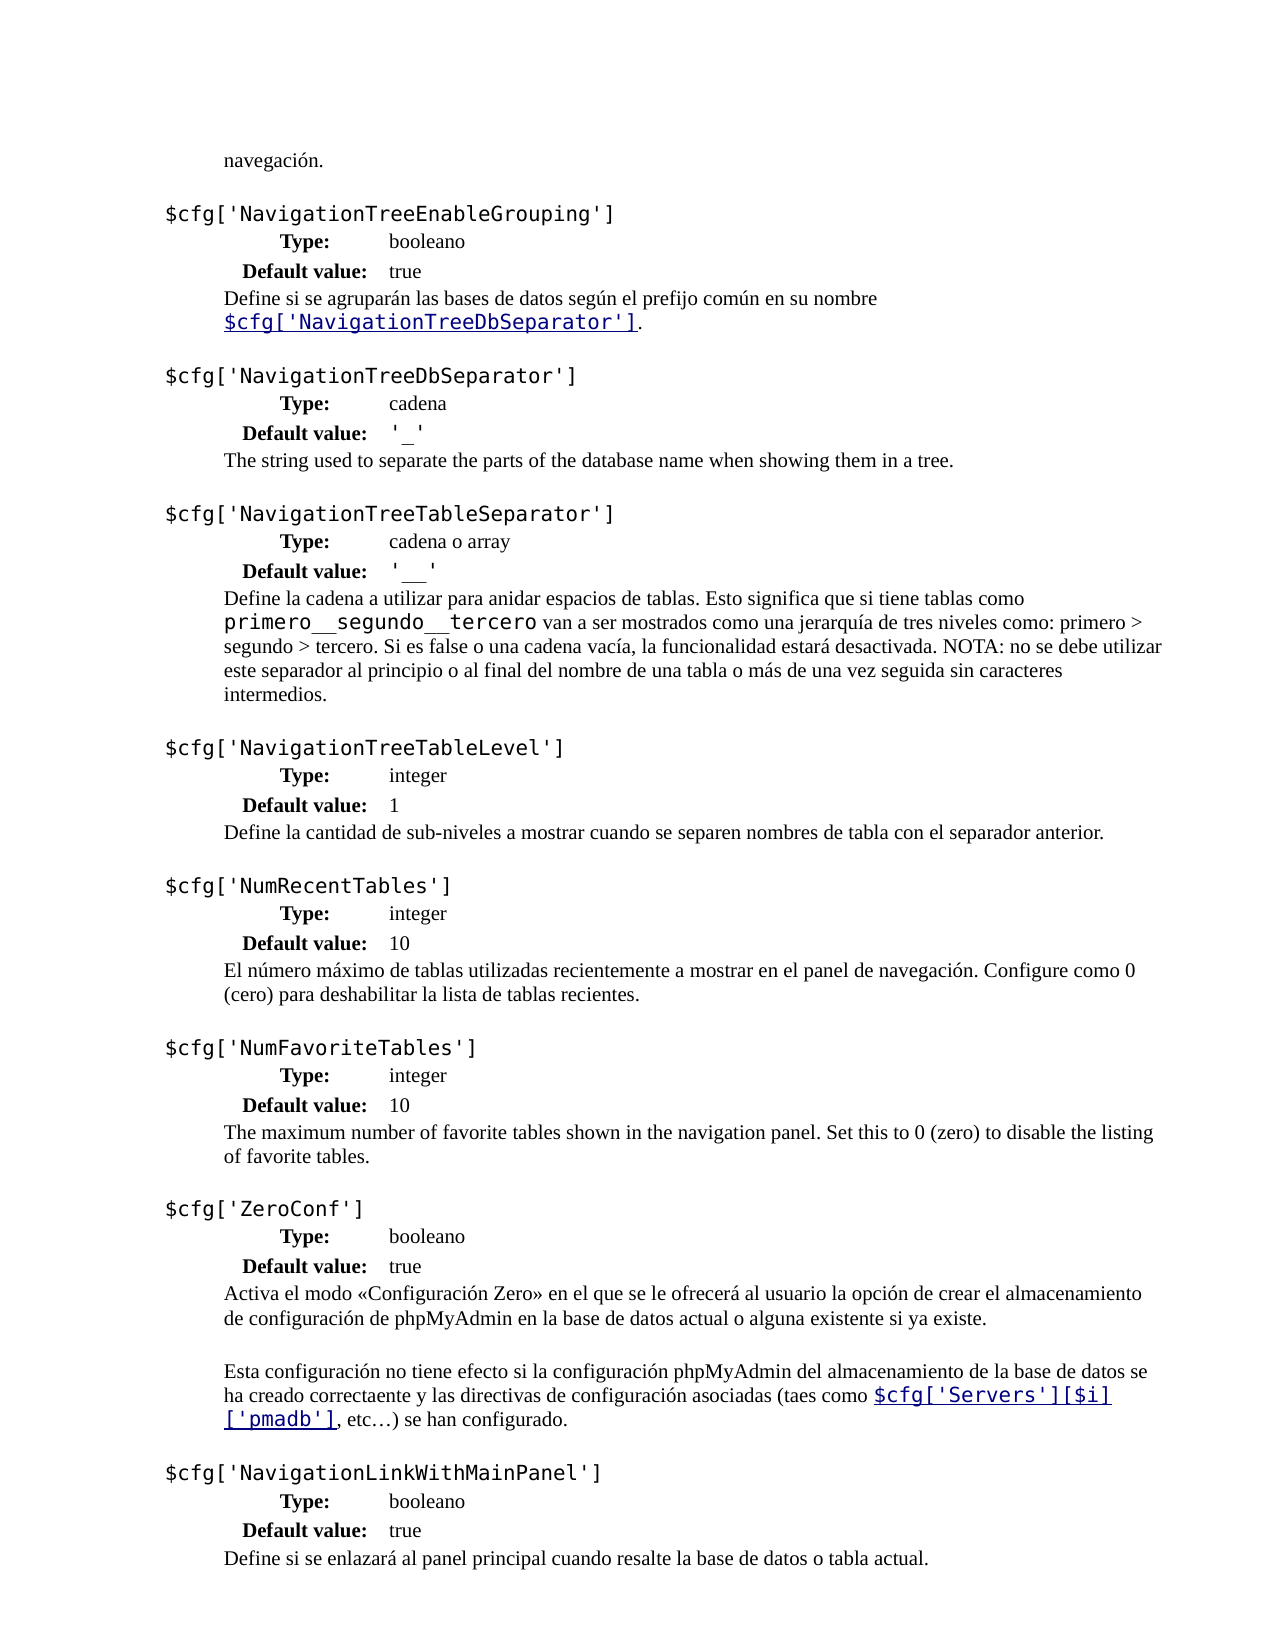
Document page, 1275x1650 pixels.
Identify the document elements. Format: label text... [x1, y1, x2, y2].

table_cell 1 [386, 790, 471, 820]
list Esta configuración no tiene efecto si la configuración phpMyAdmin del almacenamiento de la base de datos se ha creado correctaente y las directivas de configuración asociadas (taes como $cfg['Servers'][$i]['pmadb'], etc…) se han configurado. [224, 1359, 1164, 1432]
list The maximum number of favorite tables shown in the navigation panel. Set this to 0 (zero) to disable the listing of favorite tables. [224, 1119, 1164, 1168]
table_cell Default value: [224, 418, 386, 448]
subtitle $cfg['NavigationTreeDbSeparator'] [164, 363, 1164, 388]
table_header Type: [224, 388, 386, 418]
table_header Type: [224, 760, 386, 790]
subtitle $cfg['ZeroConf'] [164, 1197, 1164, 1222]
subtitle $cfg['NavigationTreeEnableGrouping'] [164, 201, 1164, 226]
table_header Type: [224, 1060, 386, 1090]
table_header integer [386, 760, 471, 790]
table_header integer [386, 898, 471, 928]
table_cell Default value: [224, 556, 386, 586]
table_cell Default value: [224, 790, 386, 820]
subtitle $cfg['NavigationTreeTableSeparator'] [164, 501, 1164, 526]
subtitle $cfg['NumRecentTables'] [164, 874, 1164, 898]
table_header Type: [224, 1486, 386, 1516]
table_cell 10 [386, 928, 471, 958]
table_header booleano [386, 1486, 493, 1516]
table_cell Default value: [224, 928, 386, 958]
list Define la cadena a utilizar para anidar espacios de tablas. Esto significa que si tiene tablas como primero__segundo__tercero van a ser mostrados como una jerarquía de tres niveles como: primero > segundo > tercero. Si es false o una cadena vacía, la funcionalidad estará desactivada. NOTA: no se debe utilizar este separador al principio o al final del nombre de una tabla o más de una vez seguida sin caracteres intermedios. [224, 586, 1164, 706]
table_header Type: [224, 526, 386, 556]
list The string used to separate the parts of the database name when showing them in a tree. [224, 448, 1164, 472]
list Define la cantidad de sub-niveles a mostrar cuando se separen nombres de tabla con el separador anterior. [224, 820, 1164, 844]
table_header booleano [386, 1222, 493, 1251]
table_cell Default value: [224, 1090, 386, 1119]
list Activa el modo «Configuración Zero» en el que se le ofrecerá al usuario la opción de crear el almacenamiento de configuración de phpMyAdmin en la base de datos actual o alguna existente si ya existe. [224, 1281, 1164, 1329]
list Define si se agruparán las bases de datos según el prefijo común en su nombre $cfg['NavigationTreeDbSeparator']. [224, 286, 1164, 334]
table_header booleano [386, 226, 493, 256]
table_cell Default value: [224, 1251, 386, 1281]
list Define si se enlazará al panel principal cuando resalte la base de datos o tabla actual. [224, 1545, 1164, 1569]
table_header cadena o array [386, 526, 546, 556]
subtitle $cfg['NavigationLinkWithMainPanel'] [164, 1461, 1164, 1486]
table_cell true [386, 1251, 493, 1281]
table_cell '__' [386, 556, 546, 586]
table_header integer [386, 1060, 471, 1090]
list El número máximo de tablas utilizadas recientemente a mostrar en el panel de navegación. Configure como 0 (cero) para deshabilitar la lista de tablas recientes. [224, 958, 1164, 1006]
table_header Type: [224, 898, 386, 928]
table_cell true [386, 256, 493, 286]
subtitle $cfg['NavigationTreeTableLevel'] [164, 736, 1164, 760]
table_cell true [386, 1516, 493, 1545]
table_header Type: [224, 1222, 386, 1251]
table_cell Default value: [224, 1516, 386, 1545]
table_cell 10 [386, 1090, 471, 1119]
table_cell '_' [386, 418, 471, 448]
table_header cadena [386, 388, 471, 418]
table_cell Default value: [224, 256, 386, 286]
list navegación. [224, 148, 1164, 172]
table_header Type: [224, 226, 386, 256]
subtitle $cfg['NumFavoriteTables'] [164, 1035, 1164, 1060]
